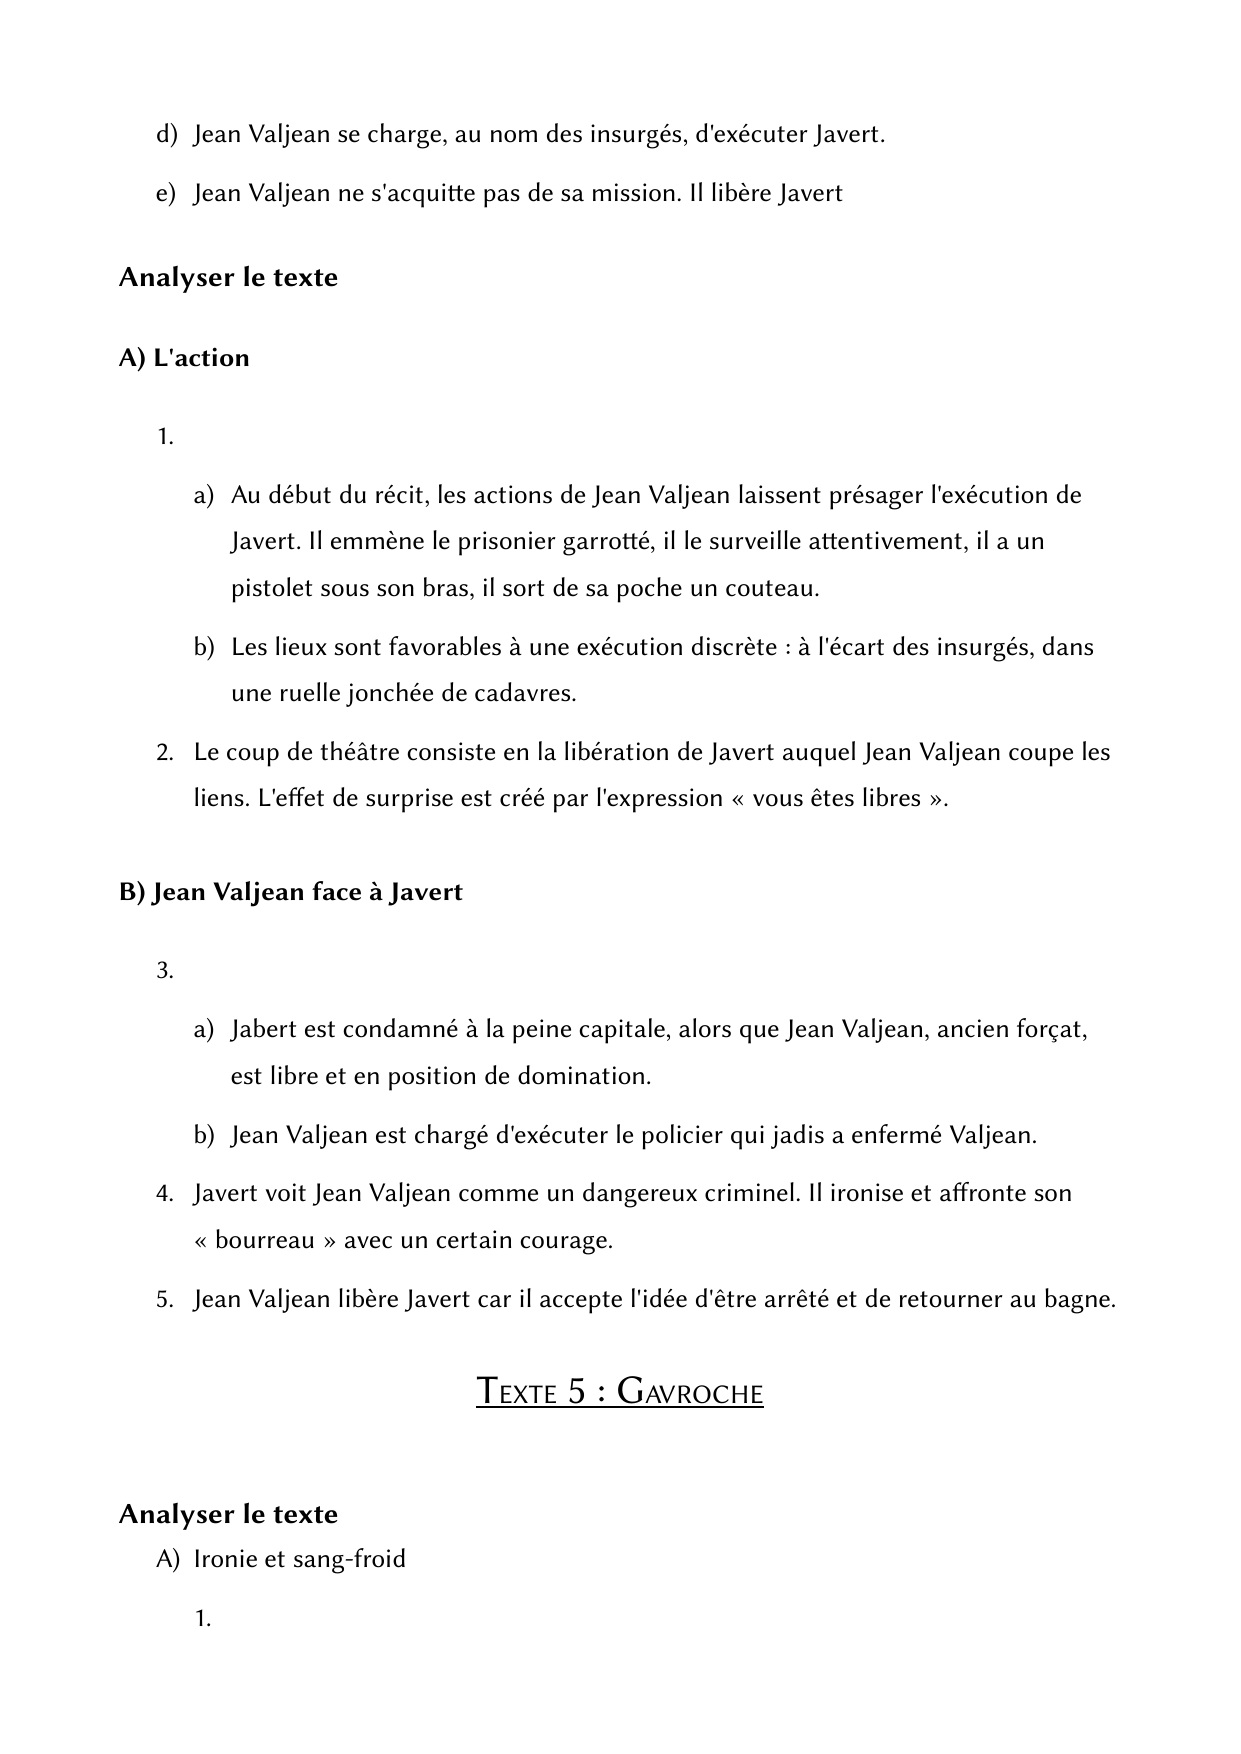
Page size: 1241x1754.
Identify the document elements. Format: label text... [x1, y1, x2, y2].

list Au début du récit, les actions de Jean Valjean laissent présager l'exécution de Javert. Il emmène le prisonier garrotté, il le surveille attentivement, il a un pistolet sous son bras, il sort de sa poche un couteau. [193, 479, 1122, 603]
list Le coup de théâtre consiste en la libération de Javert auquel Jean Valjean coupe les liens. L'effet de surprise est créé par l'expression « vous êtes libres ». [156, 736, 1122, 813]
subtitle B) Jean Valjean face à Javert [118, 876, 1122, 907]
list Ironie et sang-froid [156, 1543, 1122, 1574]
list Jean Valjean se charge, au nom des insurgés, d'exécuter Javert. [156, 118, 1122, 149]
subtitle A) L'action [118, 342, 1122, 373]
list Jabert est condamné à la peine capitale, alors que Jean Valjean, ancien forçat, est libre et en position de domination. [193, 1013, 1122, 1091]
list Les lieux sont favorables à une exécution discrète : à l'écart des insurgés, dans une ruelle jonchée de cadavres. [193, 631, 1122, 708]
list Javert voit Jean Valjean comme un dangereux criminel. Il ironise et affronte son « bourreau » avec un certain courage. [156, 1178, 1122, 1255]
list Jean Valjean libère Javert car il accepte l'idée d'être arrêté et de retourner au bagne. [156, 1283, 1122, 1314]
list Jean Valjean ne s'acquitte pas de sa mission. Il libère Javert [156, 177, 1122, 208]
list Jean Valjean est chargé d'exécuter le policier qui jadis a enfermé Valjean. [193, 1119, 1122, 1150]
subtitle Texte 5 : Gavroche [118, 1366, 1122, 1413]
subtitle Analyser le texte [118, 261, 1122, 294]
subtitle Analyser le texte [118, 1497, 1122, 1530]
